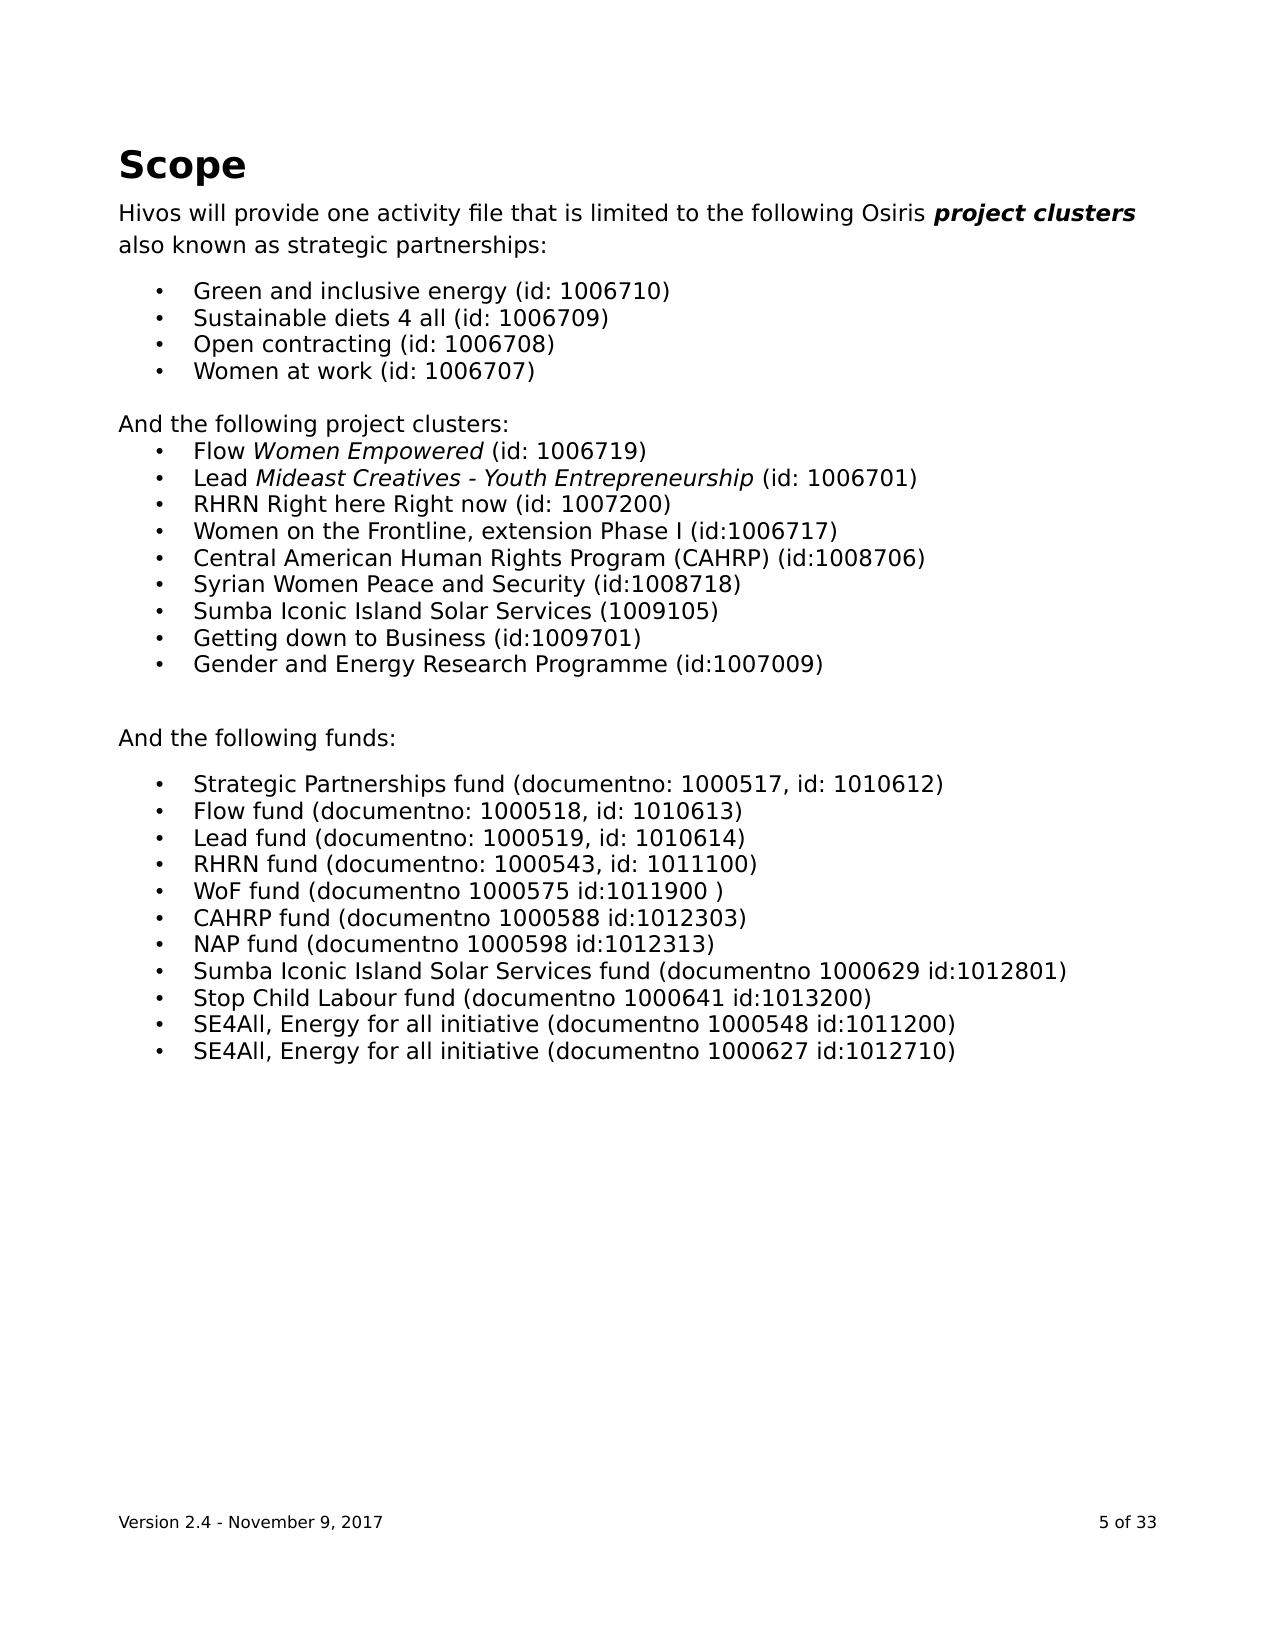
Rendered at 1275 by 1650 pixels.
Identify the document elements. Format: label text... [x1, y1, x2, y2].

list RHRN Right here Right now (id: 1007200) [156, 492, 1157, 518]
list Green and inclusive energy (id: 1006710) [156, 278, 1157, 305]
list Flow fund (documentno: 1000518, id: 1010613) [156, 798, 1157, 825]
list Central American Human Rights Program (CAHRP) (id:1008706) [156, 545, 1157, 572]
list SE4All, Energy for all initiative (documentno 1000548 id:1011200) [156, 1011, 1157, 1038]
list Gender and Energy Research Programme (id:1007009) [156, 652, 1157, 678]
list SE4All, Energy for all initiative (documentno 1000627 id:1012710) [156, 1038, 1157, 1065]
subtitle Scope [118, 143, 1157, 187]
list WoF fund (documentno 1000575 id:1011900 ) [156, 878, 1157, 905]
list Getting down to Business (id:1009701) [156, 625, 1157, 652]
list Syrian Women Peace and Security (id:1008718) [156, 572, 1157, 598]
list Sustainable diets 4 all (id: 1006709) [156, 305, 1157, 332]
list Women at work (id: 1006707) [156, 358, 1157, 385]
list Women on the Frontline, extension Phase I (id:1006717) [156, 518, 1157, 545]
list Lead Mideast Creatives - Youth Entrepreneurship (id: 1006701) [156, 465, 1157, 492]
list Strategic Partnerships fund (documentno: 1000517, id: 1010612) [156, 771, 1157, 798]
list Flow Women Empowered (id: 1006719) [156, 438, 1157, 465]
list Sumba Iconic Island Solar Services fund (documentno 1000629 id:1012801) [156, 958, 1157, 985]
list Open contracting (id: 1006708) [156, 332, 1157, 358]
text And the following project clusters: [118, 412, 1157, 438]
list NAP fund (documentno 1000598 id:1012313) [156, 931, 1157, 958]
list Lead fund (documentno: 1000519, id: 1010614) [156, 825, 1157, 851]
list Sumba Iconic Island Solar Services (1009105) [156, 598, 1157, 625]
list CAHRP fund (documentno 1000588 id:1012303) [156, 905, 1157, 931]
list Stop Child Labour fund (documentno 1000641 id:1013200) [156, 985, 1157, 1011]
list RHRN fund (documentno: 1000543, id: 1011100) [156, 851, 1157, 878]
text Hivos will provide one activity file that is limited to the following Osiris project clusters also known as strategic partnerships: [118, 200, 1157, 258]
text And the following funds: [118, 725, 1157, 752]
